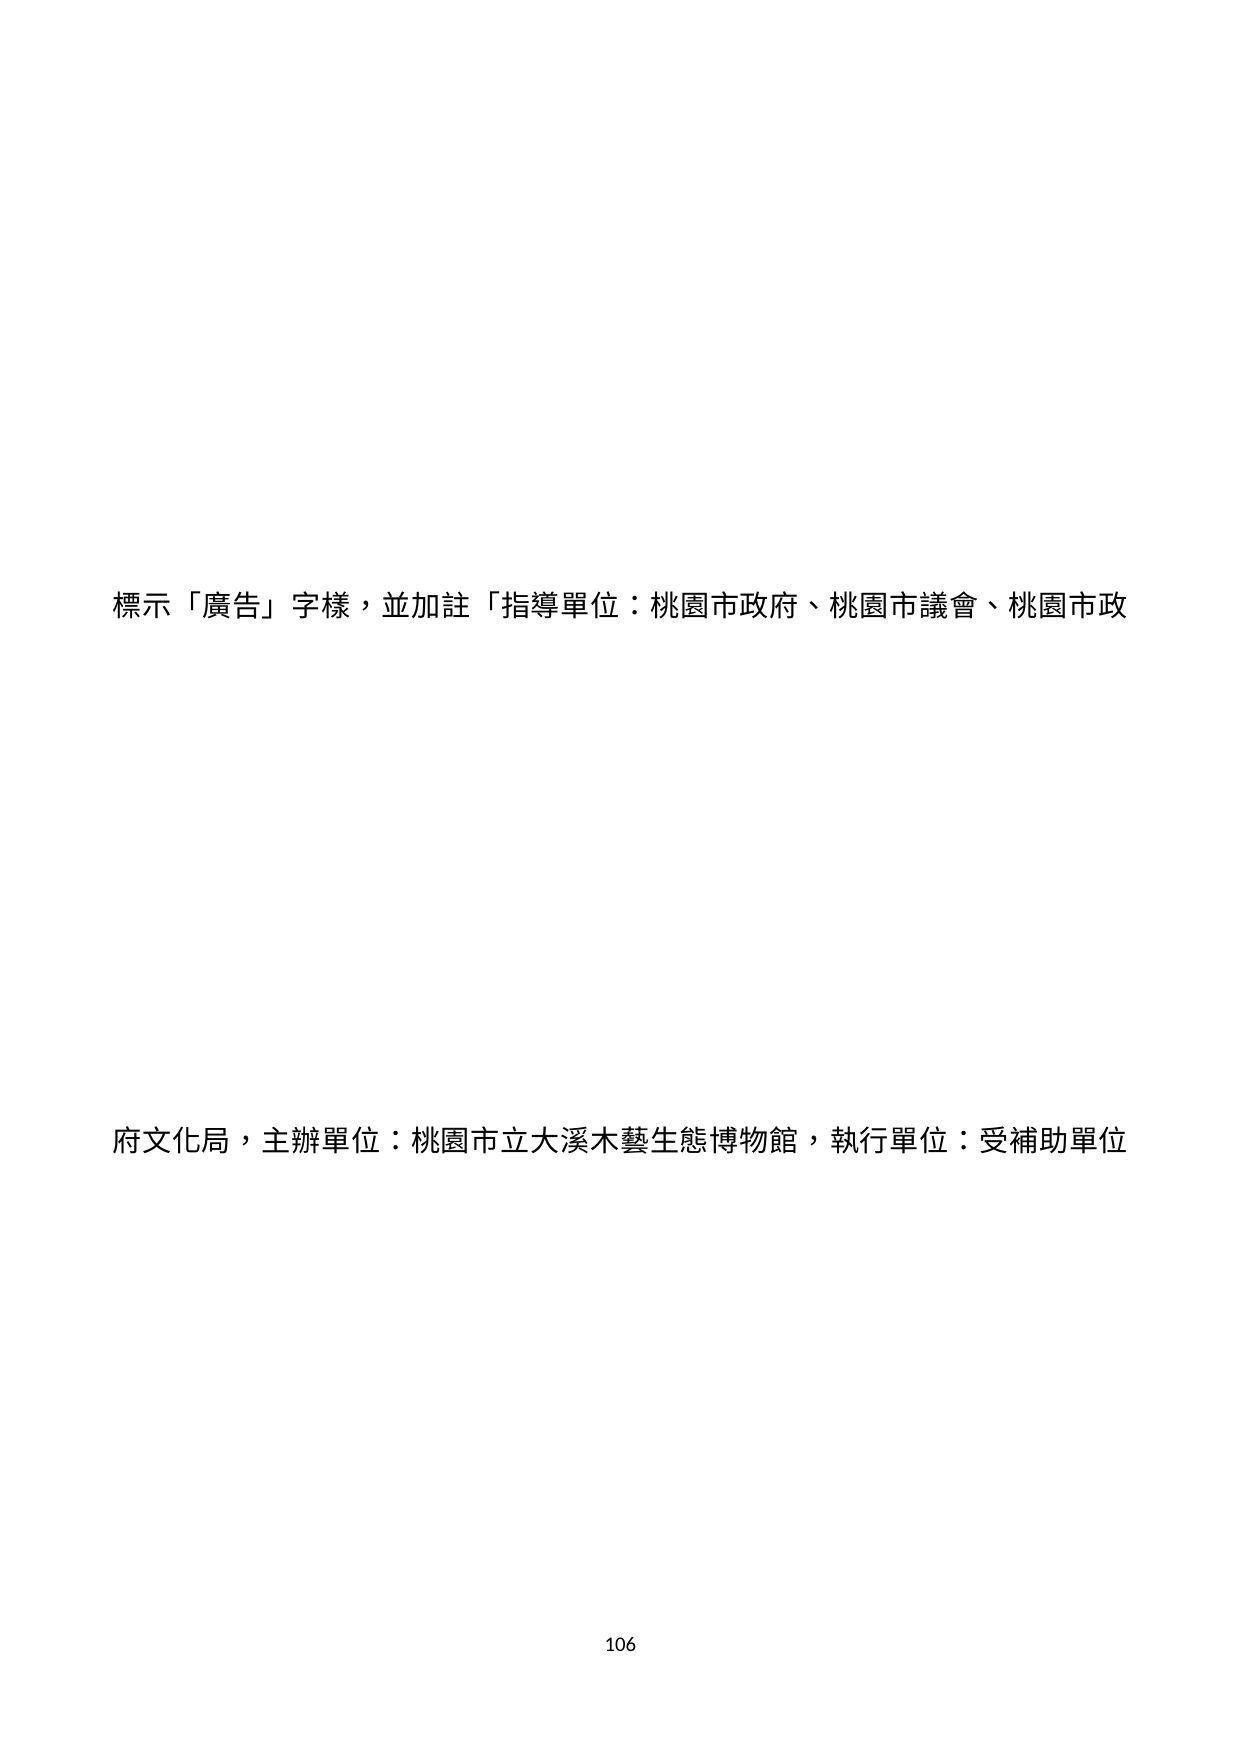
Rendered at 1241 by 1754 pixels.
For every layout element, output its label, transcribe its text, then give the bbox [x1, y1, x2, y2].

text 標示「廣告」字樣，並加註「指導單位：桃園市政府、桃園市議會、桃園市政府文化局，主辦單位：桃園市立大溪木藝生態博物館，執行單位：受補助單位 [112, 336, 1128, 1406]
